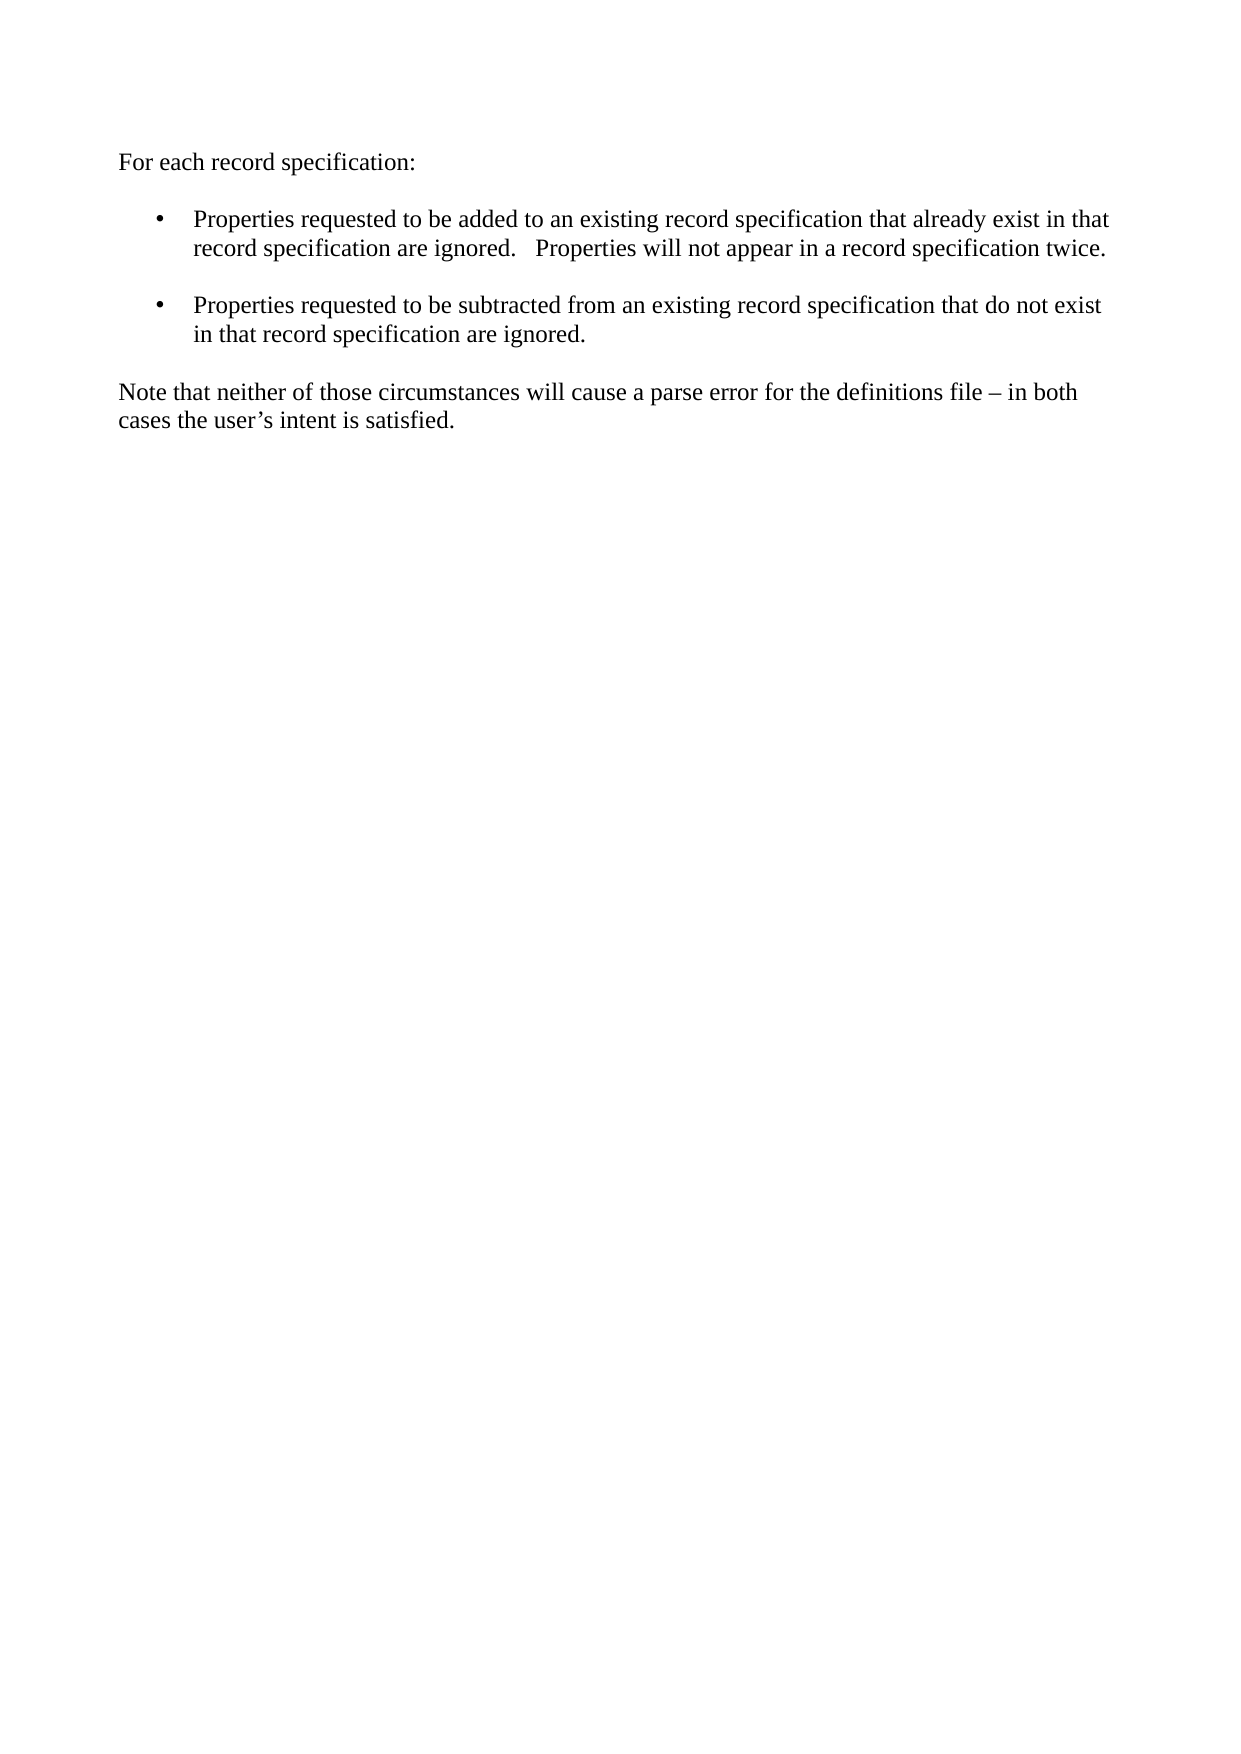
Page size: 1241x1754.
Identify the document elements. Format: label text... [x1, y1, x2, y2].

list Properties requested to be subtracted from an existing record specification that do not exist in that record specification are ignored. [156, 291, 1122, 348]
text Note that neither of those circumstances will cause a parse error for the definitions file – in both cases the user’s intent is satisfied. [118, 377, 1122, 434]
list Properties requested to be added to an existing record specification that already exist in that record specification are ignored. Properties will not appear in a record specification twice. [156, 204, 1122, 262]
text For each record specification: [118, 147, 1122, 176]
